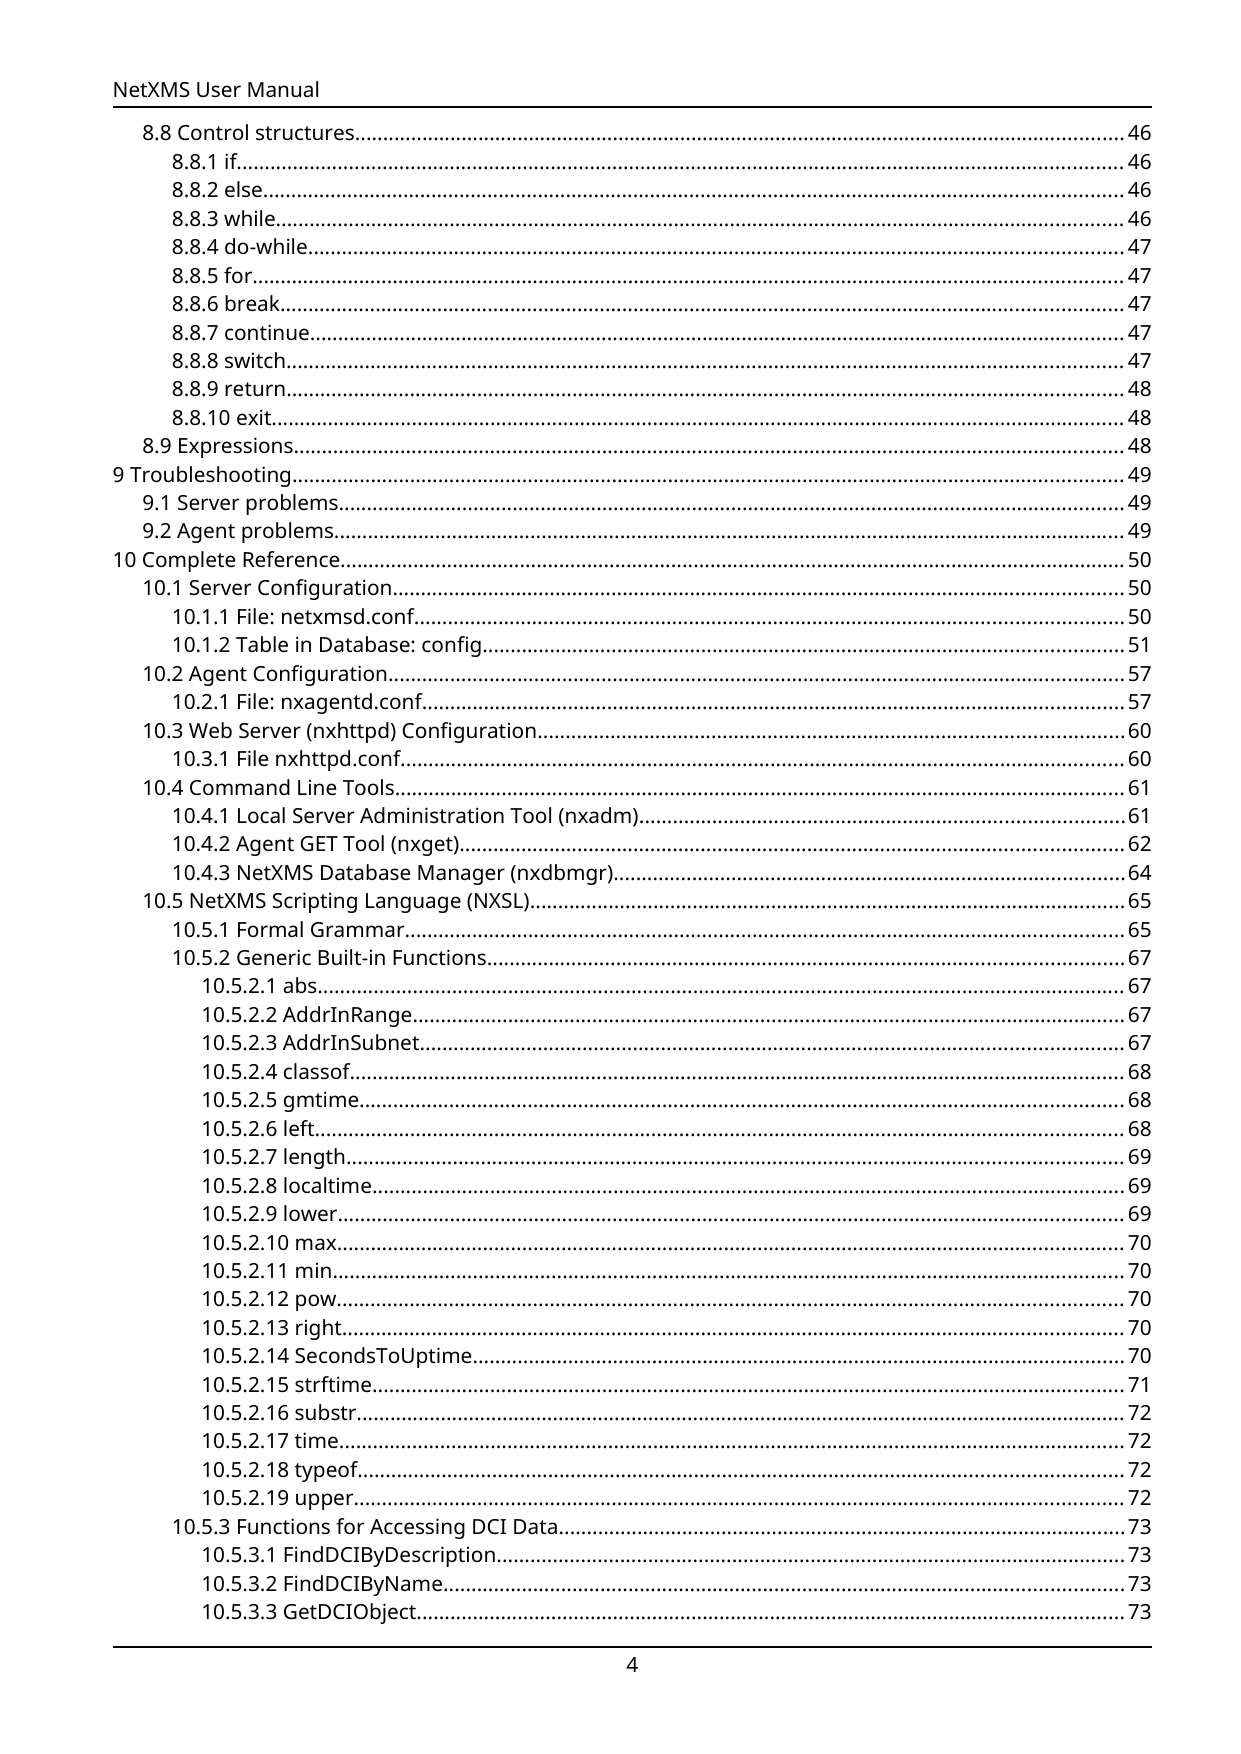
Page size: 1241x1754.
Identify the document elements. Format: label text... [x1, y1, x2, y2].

text 8.8.1 if 46 [172, 147, 1152, 175]
text 10.5.2.19 upper 72 [201, 1483, 1152, 1512]
text 10.5.2.10 max 70 [201, 1228, 1152, 1256]
text 10.4 Command Line Tools 61 [142, 773, 1152, 801]
text 9.2 Agent problems 49 [142, 517, 1152, 545]
text 10.4.1 Local Server Administration Tool (nxadm) 61 [172, 801, 1152, 829]
text 10.4.3 NetXMS Database Manager (nxdbmgr) 64 [172, 858, 1152, 886]
text 10.2.1 File: nxagentd.conf 57 [172, 687, 1152, 716]
text 10.5.2.3 AddrInSubnet 67 [201, 1028, 1152, 1057]
text 10.3 Web Server (nxhttpd) Configuration 60 [142, 716, 1152, 744]
text 10.5 NetXMS Scripting Language (NXSL) 65 [142, 886, 1152, 915]
text 10.5.2 Generic Built-in Functions 67 [172, 943, 1152, 972]
text 8.8.3 while 46 [172, 204, 1152, 232]
text 10.2 Agent Configuration 57 [142, 659, 1152, 687]
text 10.5.2.7 length 69 [201, 1142, 1152, 1171]
text 10.5.2.4 classof 68 [201, 1057, 1152, 1085]
text 10.5.2.11 min 70 [201, 1256, 1152, 1284]
text 10.5.2.13 right 70 [201, 1313, 1152, 1341]
text 10.5.2.1 abs 67 [201, 972, 1152, 1000]
text 10.5.2.2 AddrInRange 67 [201, 1000, 1152, 1028]
text 10.1.2 Table in Database: config 51 [172, 630, 1152, 659]
text 10.5.2.5 gmtime 68 [201, 1085, 1152, 1114]
text 8.8 Control structures 46 [142, 118, 1152, 147]
text 10.5.2.6 left 68 [201, 1114, 1152, 1142]
text 10.5.2.14 SecondsToUptime 70 [201, 1341, 1152, 1370]
text 10.1 Server Configuration 50 [142, 573, 1152, 602]
text 10.4.2 Agent GET Tool (nxget) 62 [172, 829, 1152, 858]
text 10.5.2.18 typeof 72 [201, 1455, 1152, 1483]
text 10.5.2.9 lower 69 [201, 1199, 1152, 1228]
text 8.8.4 do-while 47 [172, 232, 1152, 261]
text 10.3.1 File nxhttpd.conf 60 [172, 744, 1152, 773]
text 8.8.10 exit 48 [172, 403, 1152, 431]
text 10.5.2.12 pow 70 [201, 1284, 1152, 1313]
text 10.1.1 File: netxmsd.conf 50 [172, 602, 1152, 630]
text 8.8.8 switch 47 [172, 346, 1152, 374]
text 10.5.2.17 time 72 [201, 1427, 1152, 1455]
text 8.9 Expressions 48 [142, 431, 1152, 460]
text 10.5.3 Functions for Accessing DCI Data 73 [172, 1512, 1152, 1540]
text 10.5.3.2 FindDCIByName 73 [201, 1569, 1152, 1597]
text 10.5.1 Formal Grammar 65 [172, 915, 1152, 943]
text 8.8.5 for 47 [172, 261, 1152, 289]
text 9.1 Server problems 49 [142, 488, 1152, 517]
text 8.8.7 continue 47 [172, 318, 1152, 346]
text 10.5.2.16 substr 72 [201, 1398, 1152, 1427]
text 9 Troubleshooting 49 [112, 460, 1152, 488]
text 8.8.9 return 48 [172, 374, 1152, 403]
text 10 Complete Reference 50 [112, 545, 1152, 573]
text 10.5.2.8 localtime 69 [201, 1171, 1152, 1199]
text 10.5.3.3 GetDCIObject 73 [201, 1597, 1152, 1626]
text 10.5.2.15 strftime 71 [201, 1370, 1152, 1398]
text 10.5.3.1 FindDCIByDescription 73 [201, 1540, 1152, 1569]
text 8.8.6 break 47 [172, 289, 1152, 318]
text 8.8.2 else 46 [172, 175, 1152, 204]
